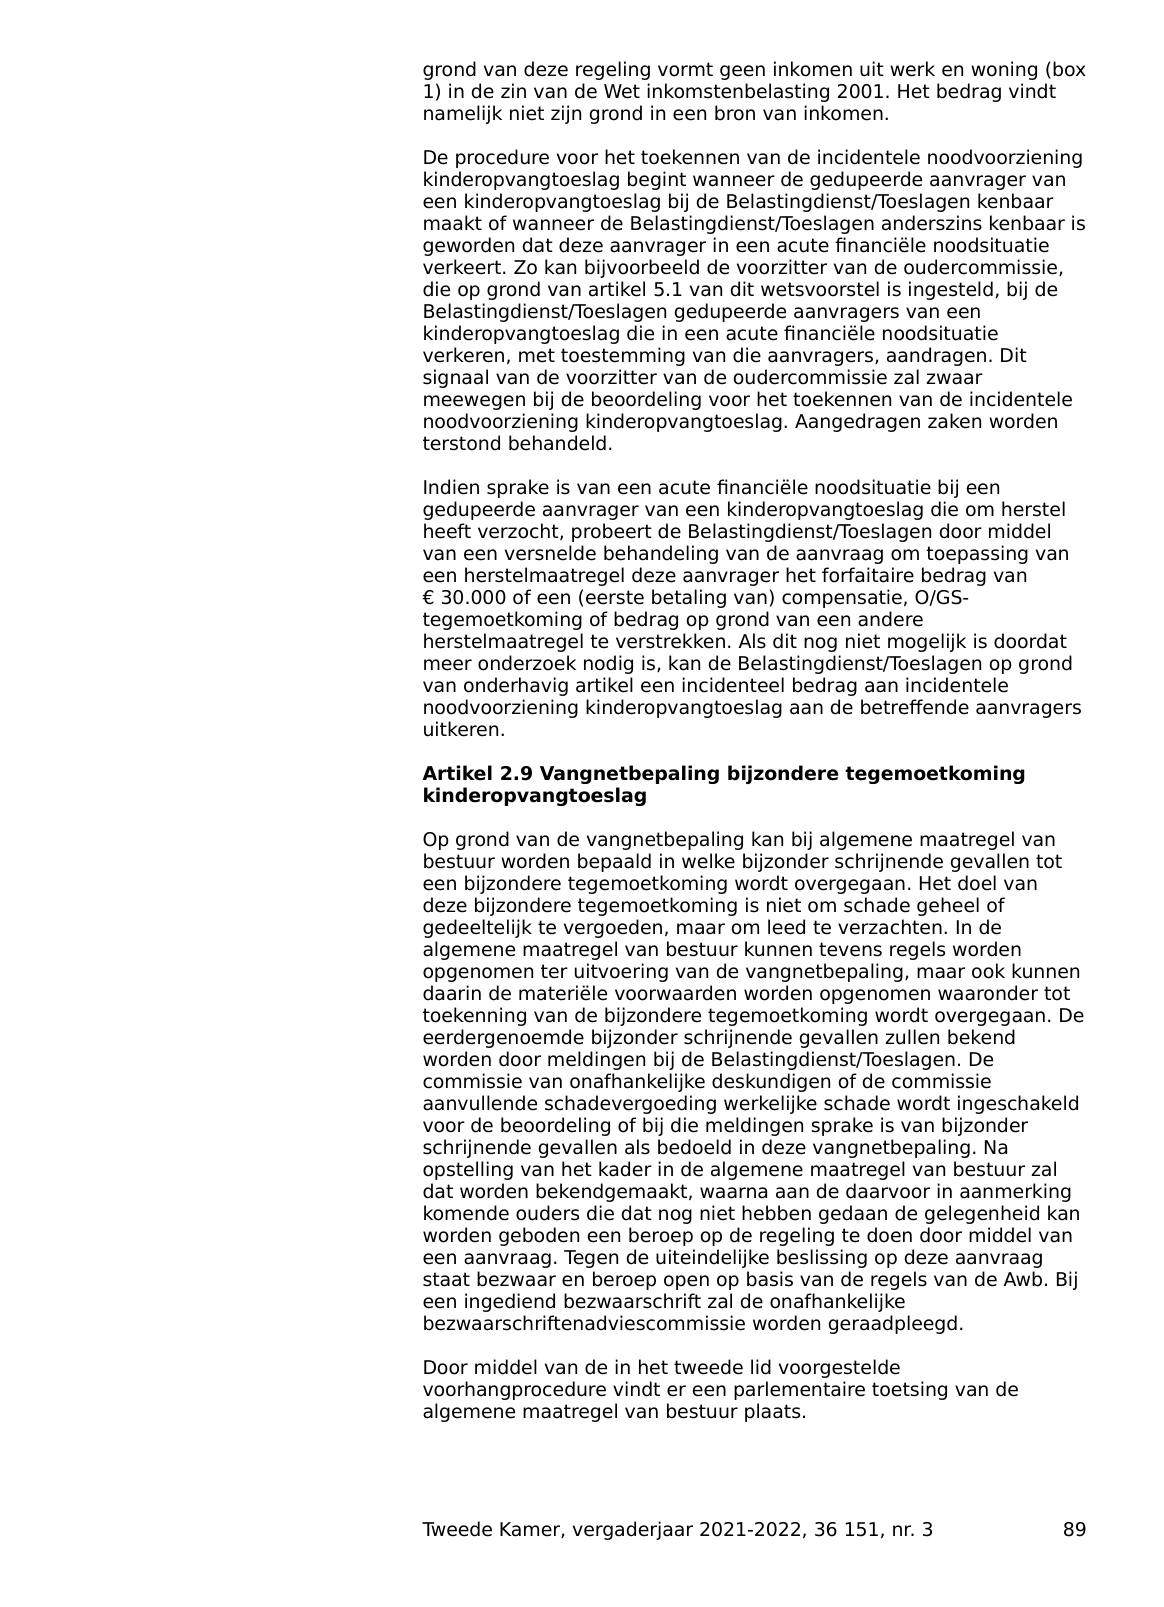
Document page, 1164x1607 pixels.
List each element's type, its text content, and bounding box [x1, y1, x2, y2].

text Indien sprake is van een acute financiële noodsituatie bij een gedupeerde aanvrager van een kinderopvangtoeslag die om herstel heeft verzocht, probeert de Belastingdienst/Toeslagen door middel van een versnelde behandeling van de aanvraag om toepassing van een herstelmaatregel deze aanvrager het forfaitaire bedrag van € 30.000 of een (eerste betaling van) compensatie, O/GS-tegemoetkoming of bedrag op grond van een andere herstelmaatregel te verstrekken. Als dit nog niet mogelijk is doordat meer onderzoek nodig is, kan de Belastingdienst/Toeslagen op grond van onderhavig artikel een incidenteel bedrag aan incidentele noodvoorziening kinderopvangtoeslag aan de betreffende aanvragers uitkeren. [422, 477, 1087, 741]
subtitle Artikel 2.9 Vangnetbepaling bijzondere tegemoetkoming kinderopvangtoeslag [422, 763, 1087, 807]
text De procedure voor het toekennen van de incidentele noodvoorziening kinderopvangtoeslag begint wanneer de gedupeerde aanvrager van een kinderopvangtoeslag bij de Belastingdienst/Toeslagen kenbaar maakt of wanneer de Belastingdienst/Toeslagen anderszins kenbaar is geworden dat deze aanvrager in een acute financiële noodsituatie verkeert. Zo kan bijvoorbeeld de voorzitter van de oudercommissie, die op grond van artikel 5.1 van dit wetsvoorstel is ingesteld, bij de Belastingdienst/Toeslagen gedupeerde aanvragers van een kinderopvangtoeslag die in een acute financiële noodsituatie verkeren, met toestemming van die aanvragers, aandragen. Dit signaal van de voorzitter van de oudercommissie zal zwaar meewegen bij de beoordeling voor het toekennen van de incidentele noodvoorziening kinderopvangtoeslag. Aangedragen zaken worden terstond behandeld. [422, 147, 1087, 455]
text grond van deze regeling vormt geen inkomen uit werk en woning (box 1) in de zin van de Wet inkomstenbelasting 2001. Het bedrag vindt namelijk niet zijn grond in een bron van inkomen. [422, 59, 1087, 125]
text Op grond van de vangnetbepaling kan bij algemene maatregel van bestuur worden bepaald in welke bijzonder schrijnende gevallen tot een bijzondere tegemoetkoming wordt overgegaan. Het doel van deze bijzondere tegemoetkoming is niet om schade geheel of gedeeltelijk te vergoeden, maar om leed te verzachten. In de algemene maatregel van bestuur kunnen tevens regels worden opgenomen ter uitvoering van de vangnetbepaling, maar ook kunnen daarin de materiële voorwaarden worden opgenomen waaronder tot toekenning van de bijzondere tegemoetkoming wordt overgegaan. De eerdergenoemde bijzonder schrijnende gevallen zullen bekend worden door meldingen bij de Belastingdienst/Toeslagen. De commissie van onafhankelijke deskundigen of de commissie aanvullende schadevergoeding werkelijke schade wordt ingeschakeld voor de beoordeling of bij die meldingen sprake is van bijzonder schrijnende gevallen als bedoeld in deze vangnetbepaling. Na opstelling van het kader in de algemene maatregel van bestuur zal dat worden bekendgemaakt, waarna aan de daarvoor in aanmerking komende ouders die dat nog niet hebben gedaan de gelegenheid kan worden geboden een beroep op de regeling te doen door middel van een aanvraag. Tegen de uiteindelijke beslissing op deze aanvraag staat bezwaar en beroep open op basis van de regels van de Awb. Bij een ingediend bezwaarschrift zal de onafhankelijke bezwaarschriftenadviescommissie worden geraadpleegd. [422, 829, 1087, 1335]
text Door middel van de in het tweede lid voorgestelde voorhangprocedure vindt er een parlementaire toetsing van de algemene maatregel van bestuur plaats. [422, 1357, 1087, 1423]
